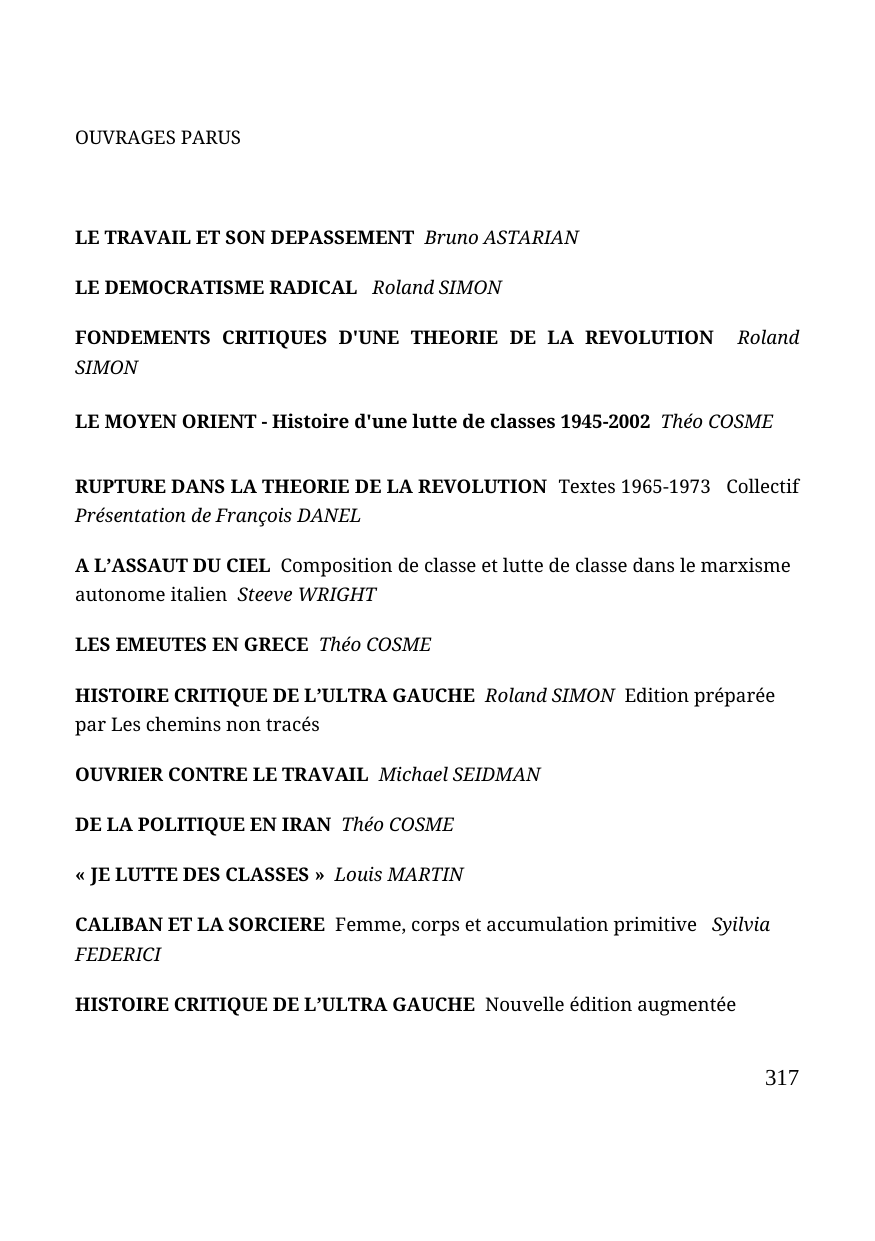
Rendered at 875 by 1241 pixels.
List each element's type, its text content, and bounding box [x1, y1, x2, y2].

text DE LA POLITIQUE EN IRAN Théo Cosme [75, 811, 799, 837]
text HISTOIRE CRITIQUE DE L’ULTRA GAUCHE Nouvelle édition augmentée [75, 991, 799, 1016]
text CALIBAN ET LA SORCIERE Femme, corps et accumulation primitive Syilvia Federici [75, 912, 799, 966]
text LES EMEUTES EN GRECE Théo Cosme [75, 632, 799, 657]
subtitle LE MOYEN ORIENT - Histoire d'une lutte de classes 1945-2002 Théo Cosme [75, 408, 799, 434]
text OUVRIER CONTRE LE TRAVAIL Michael Seidman [75, 761, 799, 787]
text HISTOIRE CRITIQUE DE L’ULTRA GAUCHE Roland Simon Edition préparée par Les chemins non tracés [75, 682, 799, 737]
text FONDEMENTS CRITIQUES D'UNE THEORIE DE LA REVOLUTION Roland SIMON [75, 325, 799, 379]
text RUPTURE DANS LA THEORIE DE LA REVOLUTION Textes 1965-1973 Collectif Présentation de François Danel [75, 444, 799, 528]
text « JE LUTTE DES CLASSES » Louis Martin [75, 861, 799, 887]
text A L’ASSAUT DU CIEL Composition de classe et lutte de classe dans le marxisme autonome italien Steeve Wright [75, 552, 799, 607]
text LE TRAVAIL ET SON DEPASSEMENT Bruno ASTARIAN [75, 224, 799, 250]
text LE DEMOCRATISME RADICAL Roland SIMON [75, 274, 799, 300]
text Ouvrages parus [75, 124, 799, 150]
